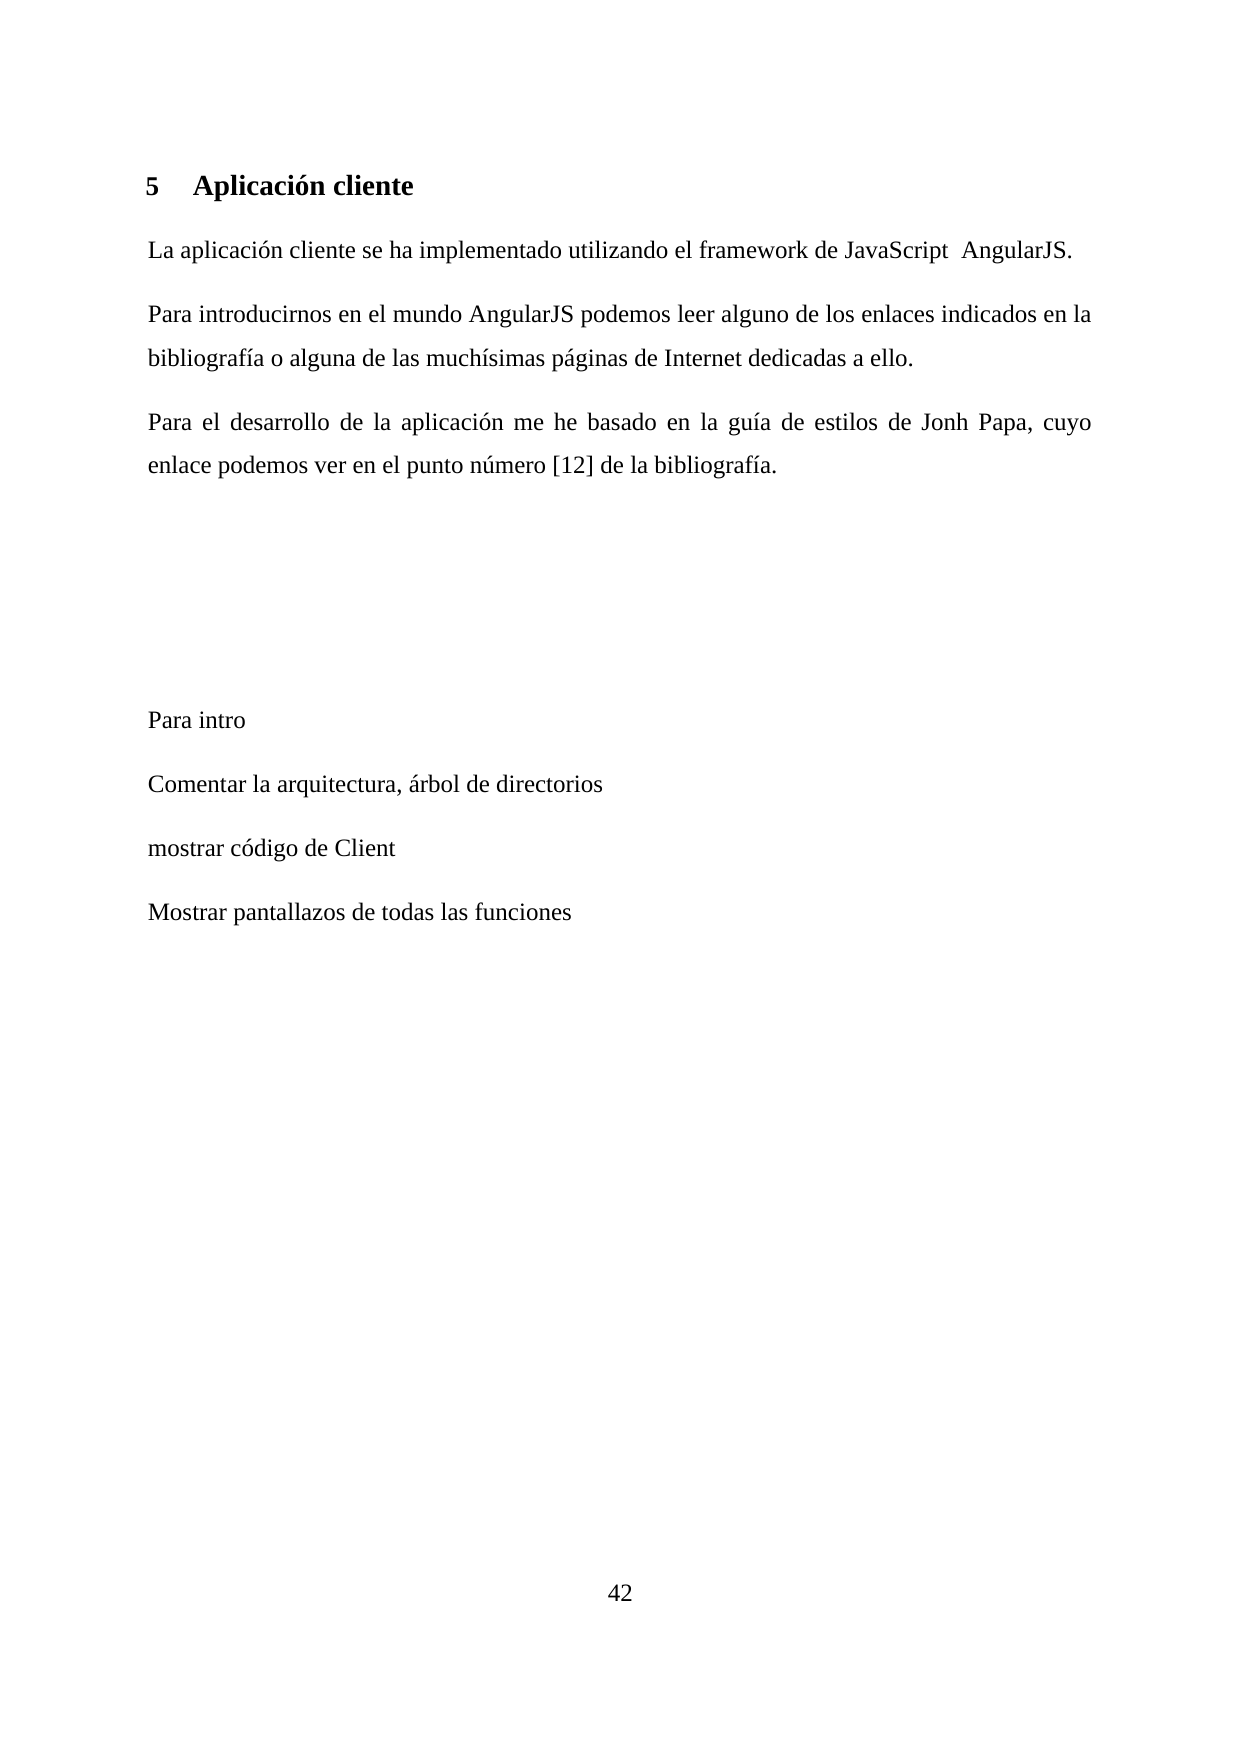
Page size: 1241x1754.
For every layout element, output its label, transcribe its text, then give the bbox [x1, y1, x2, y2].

text Mostrar pantallazos de todas las funciones [148, 897, 1093, 926]
text Comentar la arquitectura, árbol de directorios [148, 769, 1093, 798]
text Para introducirnos en el mundo AngularJS podemos leer alguno de los enlaces indicados en la bibliografía o alguna de las muchísimas páginas de Internet dedicadas a ello. [148, 299, 1093, 371]
text mostrar código de Client [148, 833, 1093, 862]
text La aplicación cliente se ha implementado utilizando el framework de JavaScript AngularJS. [148, 236, 1093, 264]
subtitle Aplicación cliente [139, 168, 1093, 202]
text Para intro [148, 706, 1093, 734]
text Para el desarrollo de la aplicación me he basado en la guía de estilos de Jonh Papa, cuyo enlace podemos ver en el punto número [12] de la bibliografía. [148, 407, 1093, 478]
